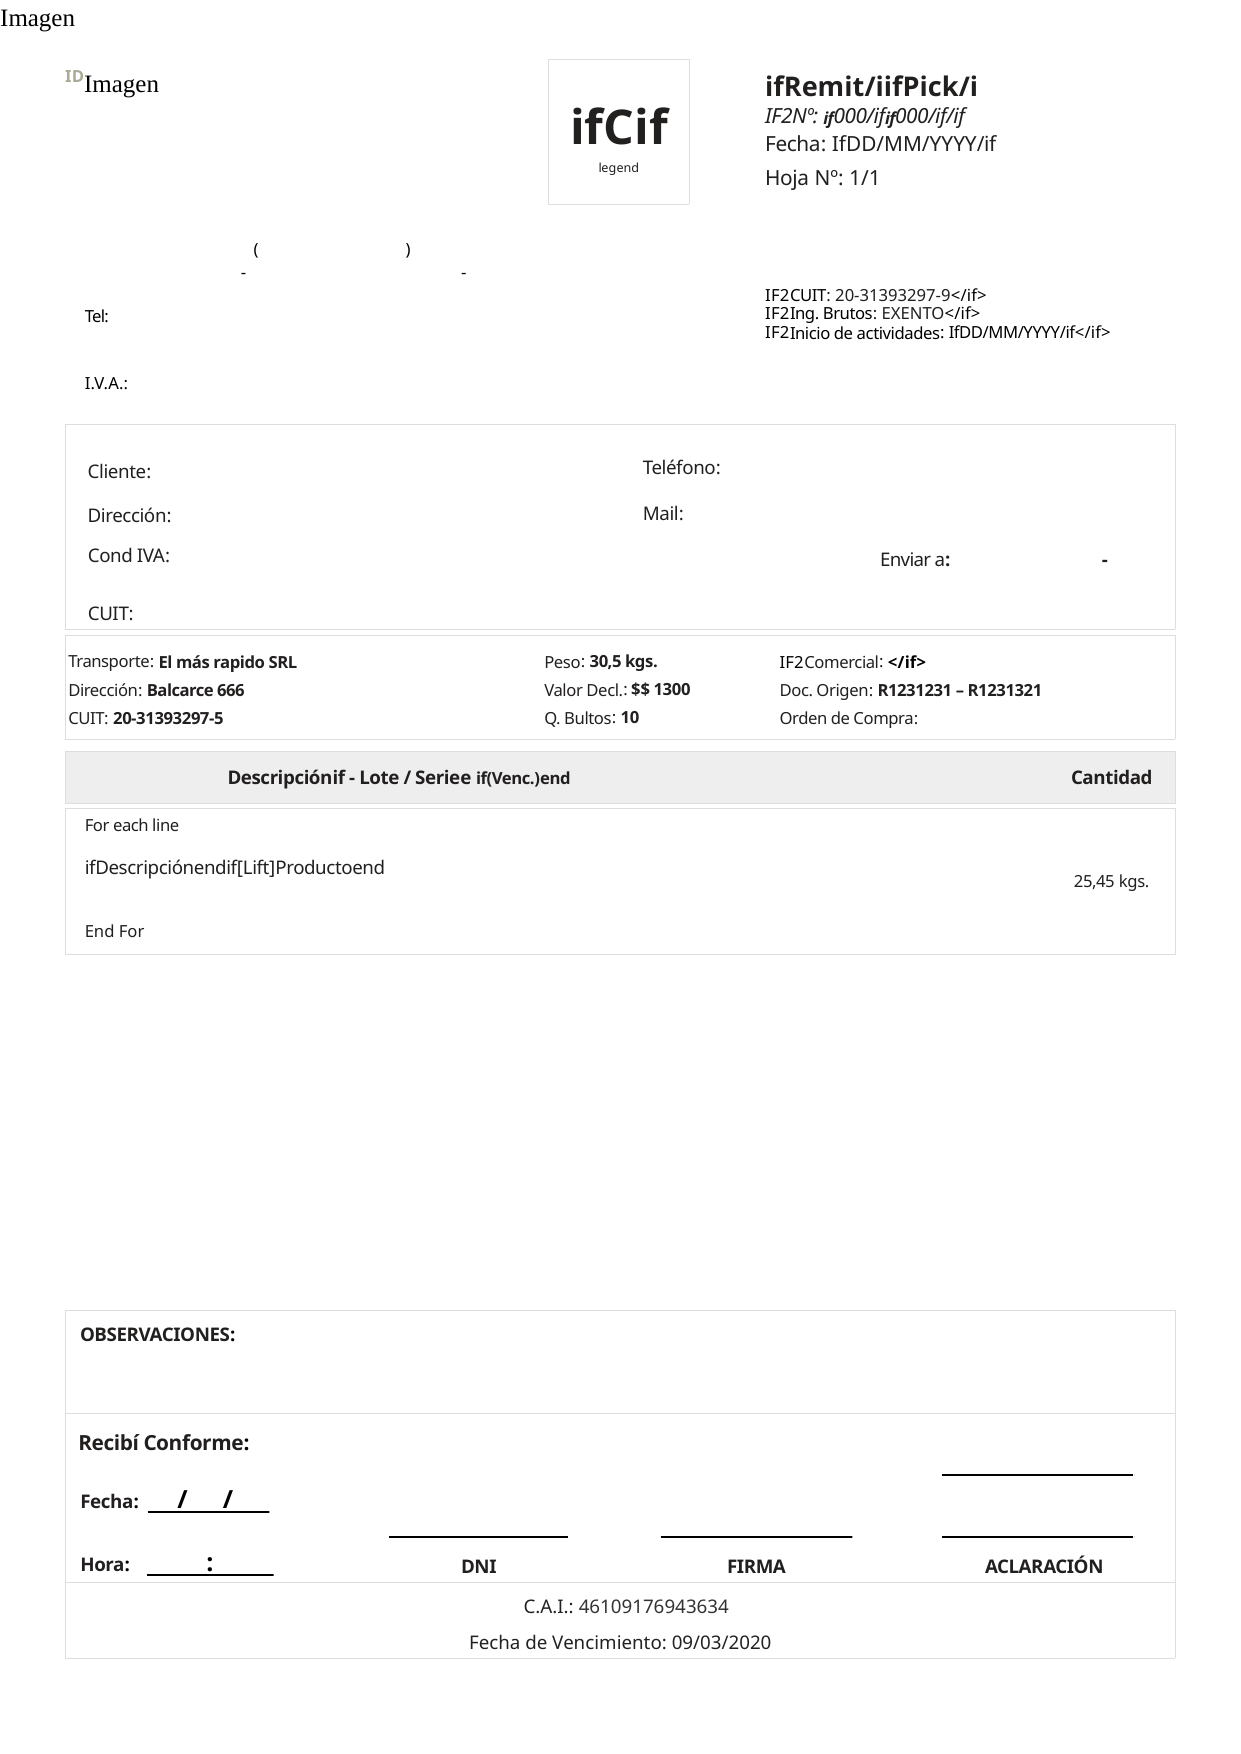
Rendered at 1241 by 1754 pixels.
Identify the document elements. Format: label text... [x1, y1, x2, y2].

table_cell ifDescripciónendif[Lift]Productoend [66, 849, 1047, 913]
table_cell End For [66, 913, 1047, 954]
table_header For each line [66, 809, 1047, 849]
table_cell 25,45 kgs. [1048, 849, 1175, 913]
table_header [1048, 809, 1175, 849]
table_cell [1048, 913, 1175, 954]
